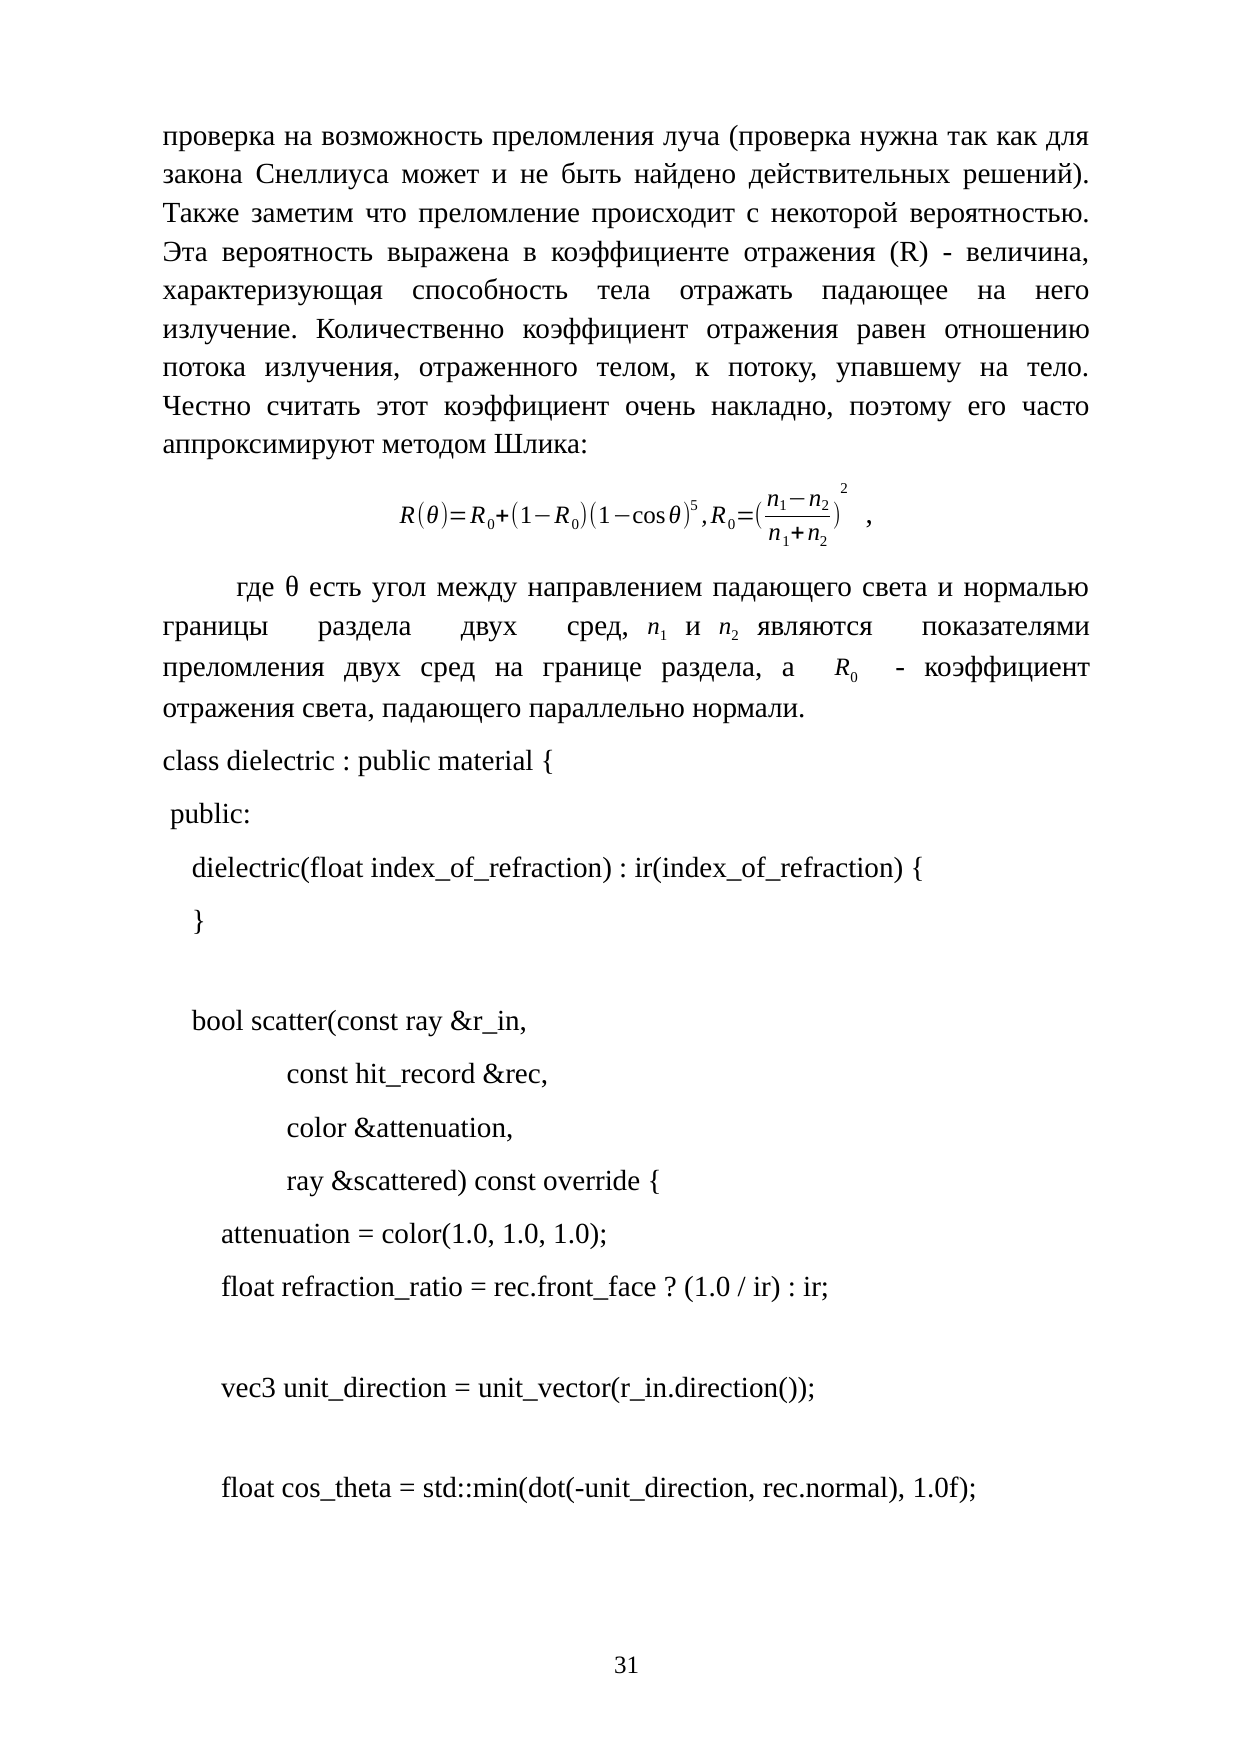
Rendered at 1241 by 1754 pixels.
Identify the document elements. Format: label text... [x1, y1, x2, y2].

text dielectric(float index_of_refraction) : ir(index_of_refraction) { [162, 850, 1090, 883]
text class dielectric : public material { [162, 743, 1090, 777]
text float cos_theta = std::min(dot(-unit_direction, rec.normal), 1.0f); [162, 1471, 1090, 1504]
text vec3 unit_direction = unit_vector(r_in.direction()); [162, 1370, 1090, 1403]
text attenuation = color(1.0, 1.0, 1.0); [162, 1216, 1090, 1249]
text color &attenuation, [162, 1110, 1090, 1143]
text float refraction_ratio = rec.front_face ? (1.0 / ir) : ir; [162, 1269, 1090, 1303]
text public: [162, 797, 1090, 830]
text ray &scattered) const override { [162, 1163, 1090, 1196]
text , [162, 479, 1090, 549]
text где θ есть угол между направлением падающего света и нормалью границы раздела двух сред,иявляются показателями преломления двух сред на границе раздела, а - коэффициент отражения света, падающего параллельно нормали. [162, 569, 1090, 724]
text const hit_record &rec, [162, 1057, 1090, 1090]
text проверка на возможность преломления луча (проверка нужна так как для закона Снеллиуса может и не быть найдено действительных решений). Также заметим что преломление происходит с некоторой вероятностью. Эта вероятность выражена в коэффициенте отражения (R) - величина, характеризующая способность тела отражать падающее на него излучение. Количественно коэффициент отражения равен отношению потока излучения, отраженного телом, к потоку, упавшему на тело. Честно считать этот коэффициент очень накладно, поэтому его часто аппроксимируют методом Шлика: [162, 118, 1090, 460]
text bool scatter(const ray &r_in, [162, 1003, 1090, 1037]
text } [162, 903, 1090, 936]
